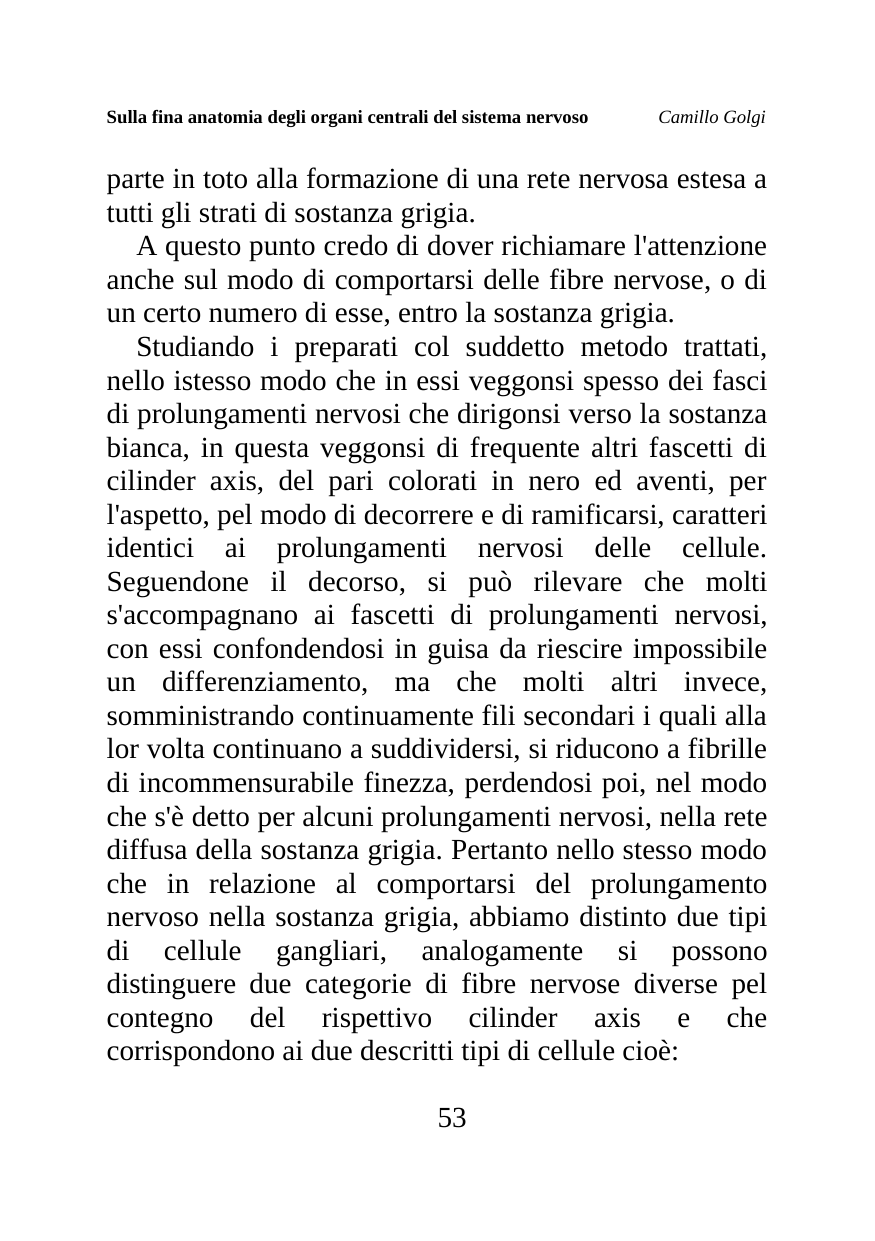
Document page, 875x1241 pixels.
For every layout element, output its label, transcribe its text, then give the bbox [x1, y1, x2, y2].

text Studiando i preparati col suddetto metodo trattati, nello istesso modo che in essi veggonsi spesso dei fasci di prolungamenti nervosi che dirigonsi verso la sostanza bianca, in questa veggonsi di frequente altri fascetti di cilinder axis, del pari colorati in nero ed aventi, per l'aspetto, pel modo di decorrere e di ramificarsi, caratteri identici ai prolungamenti nervosi delle cellule. Seguendone il decorso, si può rilevare che molti s'accompagnano ai fascetti di prolungamenti nervosi, con essi confondendosi in guisa da riescire impossibile un differenziamento, ma che molti altri invece, somministrando continuamente fili secondari i quali alla lor volta continuano a suddividersi, si riducono a fibrille di incommensurabile finezza, perdendosi poi, nel modo che s'è detto per alcuni prolungamenti nervosi, nella rete diffusa della sostanza grigia. Pertanto nello stesso modo che in relazione al comportarsi del prolungamento nervoso nella sostanza grigia, abbiamo distinto due tipi di cellule gangliari, analogamente si possono distinguere due categorie di fibre nervose diverse pel contegno del rispettivo cilinder axis e che corrispondono ai due descritti tipi di cellule cioè: [106, 329, 768, 1067]
text A questo punto credo di dover richiamare l'attenzione anche sul modo di comportarsi delle fibre nervose, o di un certo numero di esse, entro la sostanza grigia. [106, 228, 768, 329]
text parte in toto alla formazione di una rete nervosa estesa a tutti gli strati di sostanza grigia. [106, 161, 768, 228]
